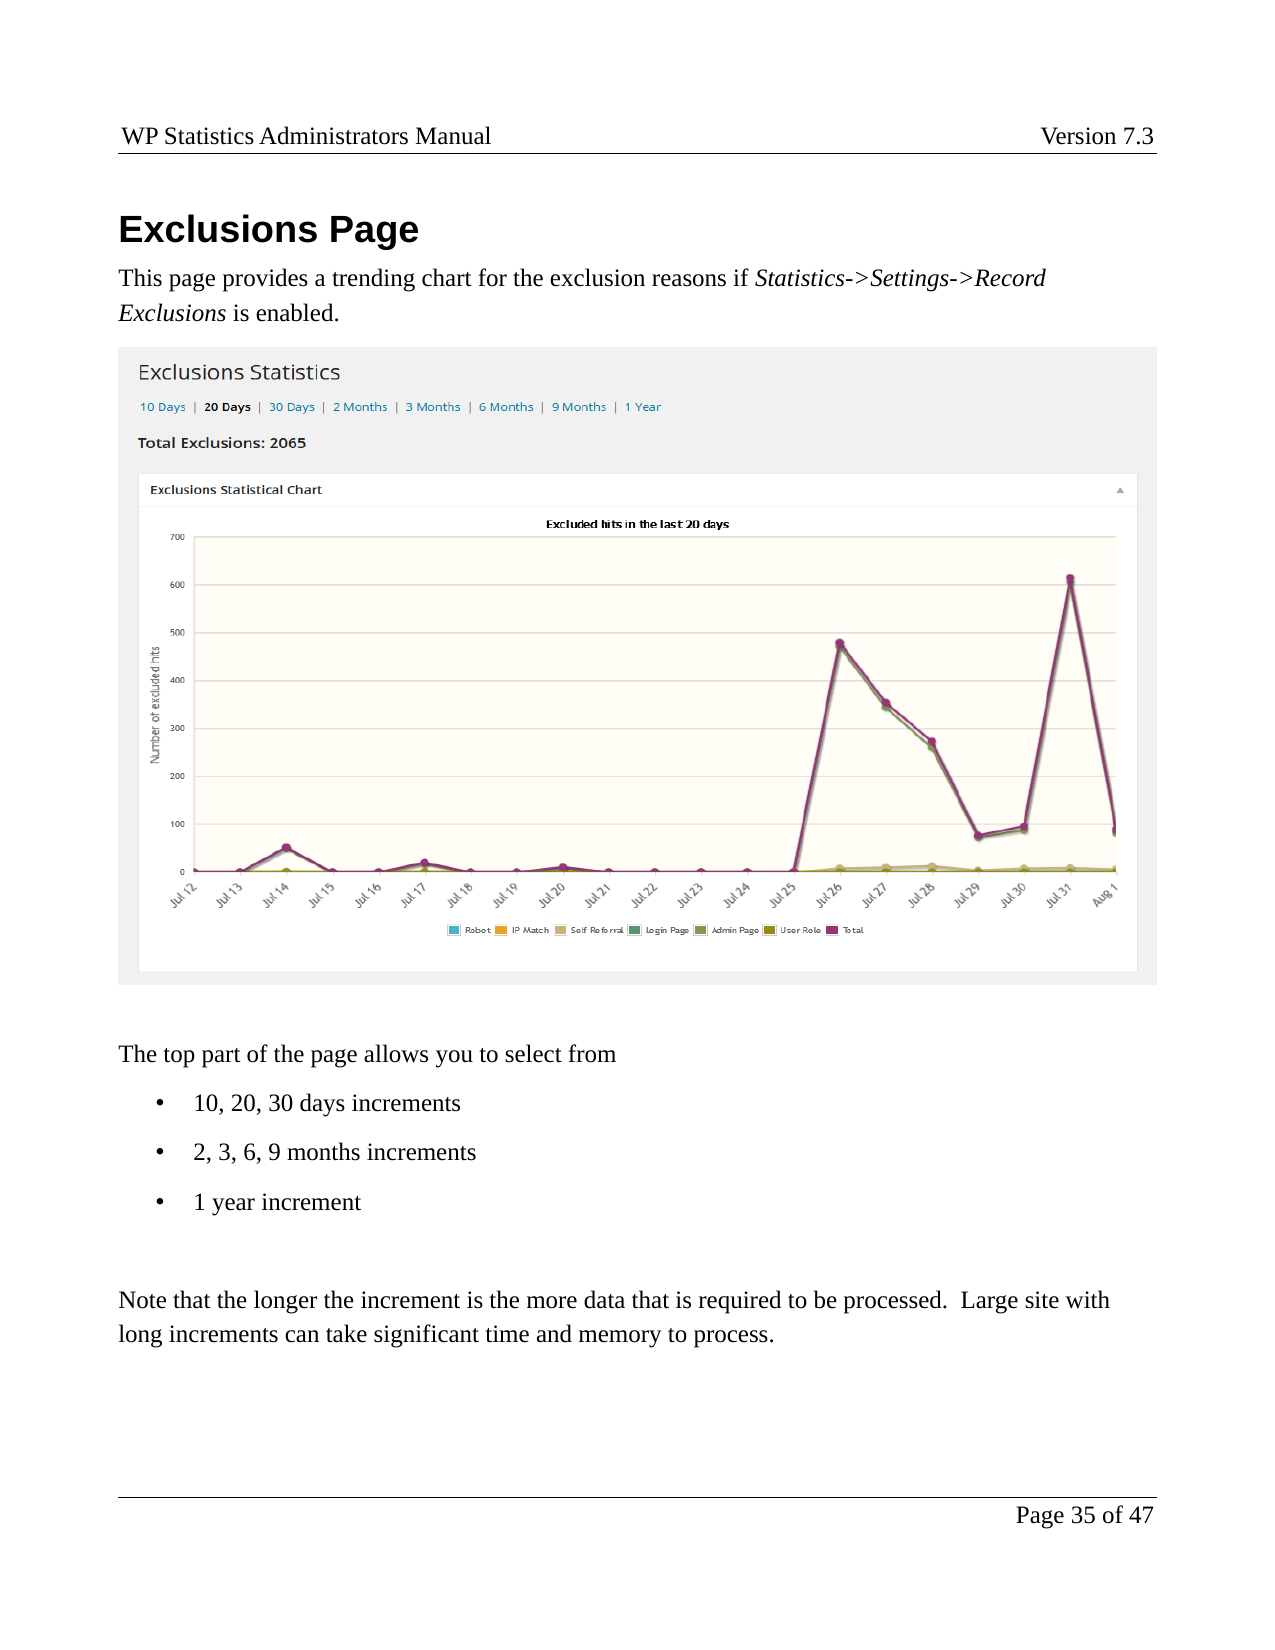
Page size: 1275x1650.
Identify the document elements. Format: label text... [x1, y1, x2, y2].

list 1 year increment [156, 1187, 1157, 1215]
text The top part of the page allows you to select from [118, 1039, 1157, 1068]
subtitle Exclusions Page [118, 207, 1157, 251]
list 10, 20, 30 days increments [156, 1088, 1157, 1117]
picture [118, 347, 1157, 985]
list 2, 3, 6, 9 months increments [156, 1137, 1157, 1166]
text Note that the longer the increment is the more data that is required to be processed. Large site with long increments can take significant time and memory to process. [118, 1285, 1157, 1348]
text This page provides a trending chart for the exclusion reasons if Statistics->Settings->Record Exclusions is enabled. [118, 263, 1157, 327]
